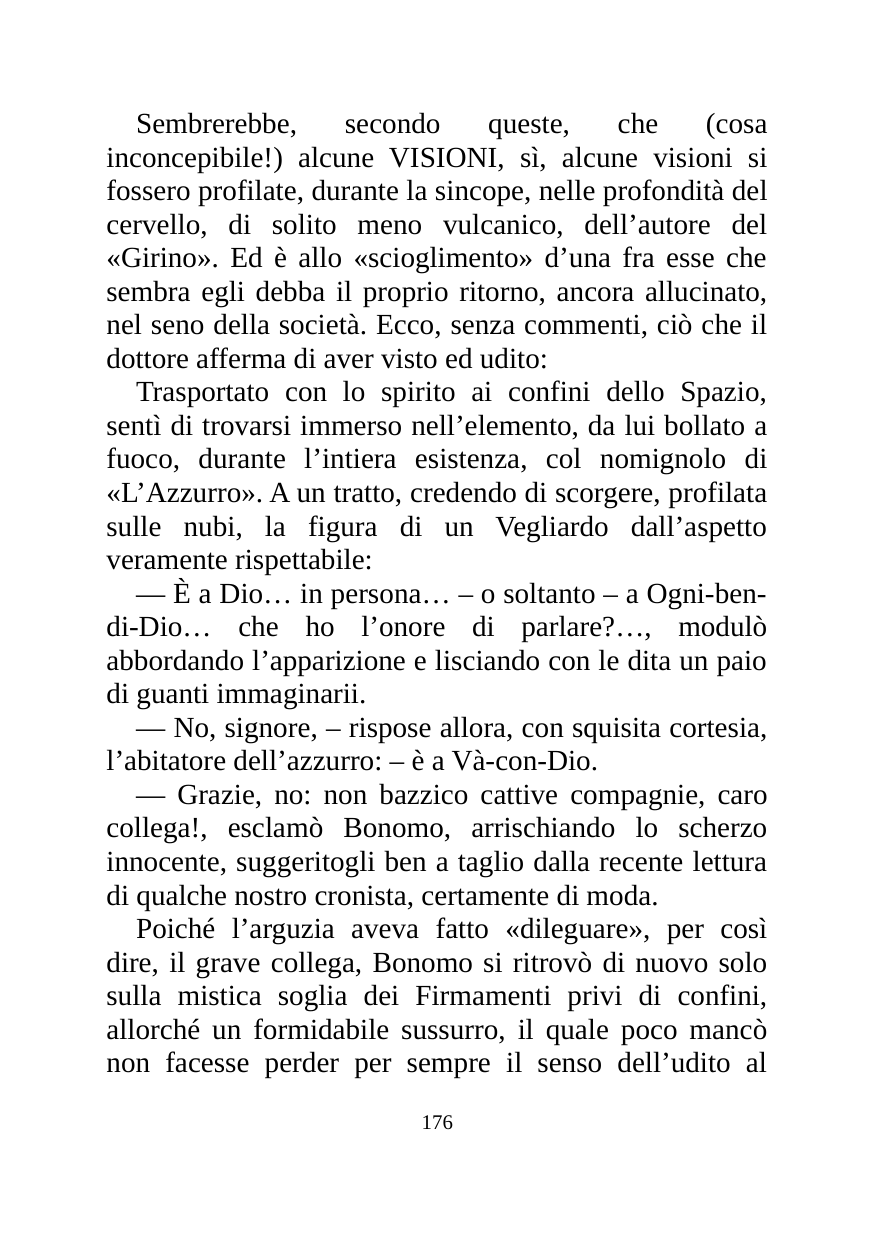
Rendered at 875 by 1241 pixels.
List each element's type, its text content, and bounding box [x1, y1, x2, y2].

text — Grazie, no: non bazzico cattive compagnie, caro collega!, esclamò Bonomo, arrischiando lo scherzo innocente, suggeritogli ben a taglio dalla recente lettura di qualche nostro cronista, certamente di moda. [106, 777, 768, 911]
text Trasportato con lo spirito ai confini dello Spazio, sentì di trovarsi immerso nell’elemento, da lui bollato a fuoco, durante l’intiera esistenza, col nomignolo di «L’Azzurro». A un tratto, credendo di scorgere, profilata sulle nubi, la figura di un Vegliardo dall’aspetto veramente rispettabile: [106, 374, 768, 576]
text — È a Dio… in persona… – o soltanto – a Ogni-ben-di-Dio… che ho l’onore di parlare?…, modulò abbordando l’apparizione e lisciando con le dita un paio di guanti immaginarii. [106, 576, 768, 710]
text Poiché l’arguzia aveva fatto «dileguare», per così dire, il grave collega, Bonomo si ritrovò di nuovo solo sulla mistica soglia dei Firmamenti privi di confini, allorché un formidabile sussurro, il quale poco mancò non facesse perder per sempre il senso dell’udito al [106, 911, 768, 1079]
text Sembrerebbe, secondo queste, che (cosa inconcepibile!) alcune VISIONI, sì, alcune visioni si fossero profilate, durante la sincope, nelle profondità del cervello, di solito meno vulcanico, dell’autore del «Girino». Ed è allo «scioglimento» d’una fra esse che sembra egli debba il proprio ritorno, ancora allucinato, nel seno della società. Ecco, senza commenti, ciò che il dottore afferma di aver visto ed udito: [106, 106, 768, 374]
text — No, signore, – rispose allora, con squisita cortesia, l’abitatore dell’azzurro: – è a Và-con-Dio. [106, 710, 768, 777]
